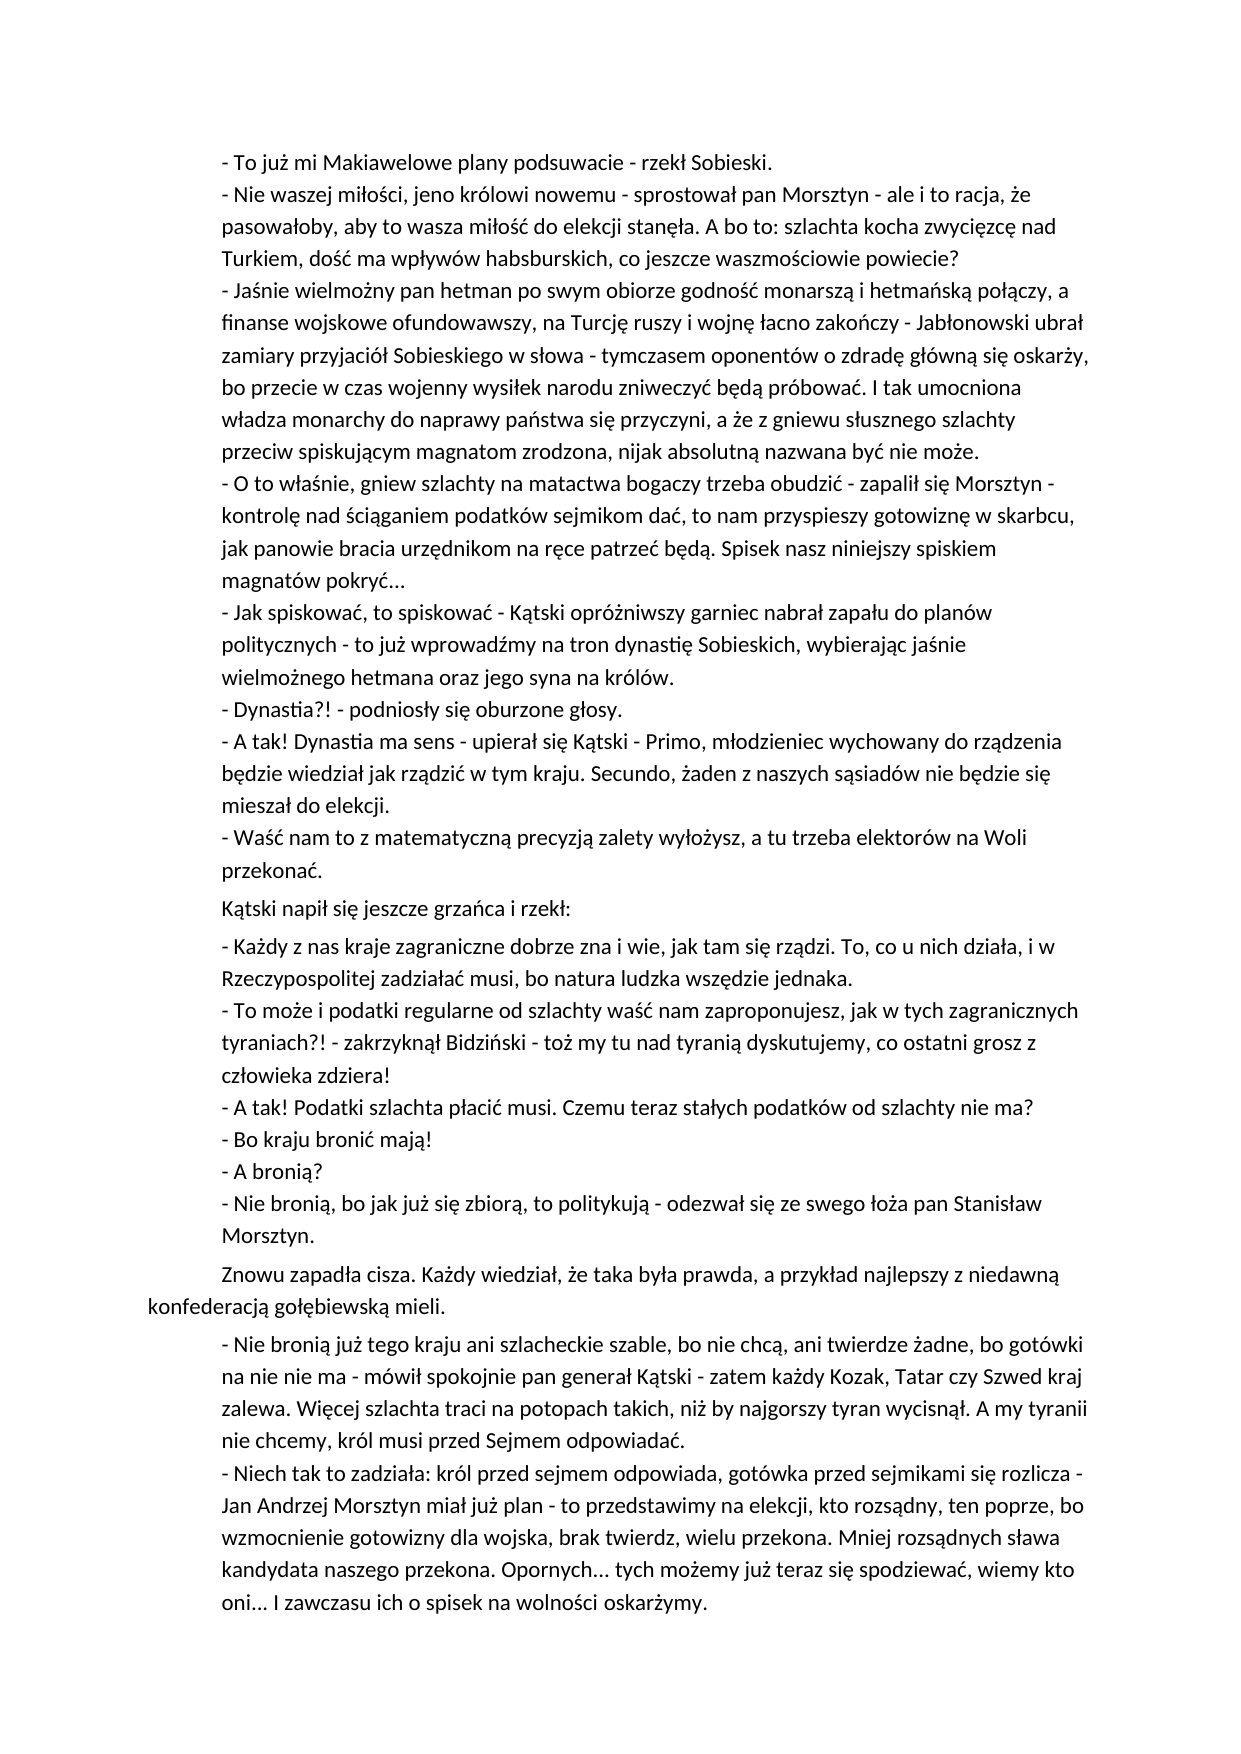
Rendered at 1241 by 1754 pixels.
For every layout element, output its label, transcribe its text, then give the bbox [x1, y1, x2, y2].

text - O to właśnie, gniew szlachty na matactwa bogaczy trzeba obudzić - zapalił się Morsztyn - kontrolę nad ściąganiem podatków sejmikom dać, to nam przyspieszy gotowiznę w skarbcu, jak panowie bracia urzędnikom na ręce patrzeć będą. Spisek nasz niniejszy spiskiem magnatów pokryć... [221, 469, 1093, 594]
text - Bo kraju bronić mają! [221, 1125, 1093, 1153]
text - Dynastia?! - podniosły się oburzone głosy. [221, 695, 1093, 723]
text - To już mi Makiawelowe plany podsuwacie - rzekł Sobieski. [221, 148, 1093, 176]
text Znowu zapadła cisza. Każdy wiedział, że taka była prawda, a przykład najlepszy z niedawną konfederacją gołębiewską mieli. [148, 1260, 1093, 1320]
text - Waść nam to z matematyczną precyzją zalety wyłożysz, a tu trzeba elektorów na Woli przekonać. [221, 823, 1093, 884]
text - Każdy z nas kraje zagraniczne dobrze zna i wie, jak tam się rządzi. To, co u nich działa, i w Rzeczypospolitej zadziałać musi, bo natura ludzka wszędzie jednaka. [221, 932, 1093, 992]
text - A tak! Dynastia ma sens - upierał się Kątski - Primo, młodzieniec wychowany do rządzenia będzie wiedział jak rządzić w tym kraju. Secundo, żaden z naszych sąsiadów nie będzie się mieszał do elekcji. [221, 727, 1093, 819]
text - Nie bronią, bo jak już się zbiorą, to politykują - odezwał się ze swego łoża pan Stanisław Morsztyn. [221, 1189, 1093, 1250]
text - Jak spiskować, to spiskować - Kątski opróżniwszy garniec nabrał zapału do planów politycznych - to już wprowadźmy na tron dynastię Sobieskich, wybierając jaśnie wielmożnego hetmana oraz jego syna na królów. [221, 598, 1093, 691]
text - A bronią? [221, 1157, 1093, 1185]
text - Niech tak to zadziała: król przed sejmem odpowiada, gotówka przed sejmikami się rozlicza - Jan Andrzej Morsztyn miał już plan - to przedstawimy na elekcji, kto rozsądny, ten poprze, bo wzmocnienie gotowizny dla wojska, brak twierdz, wielu przekona. Mniej rozsądnych sława kandydata naszego przekona. Opornych... tych możemy już teraz się spodziewać, wiemy kto oni... I zawczasu ich o spisek na wolności oskarżymy. [221, 1459, 1093, 1616]
text - Nie bronią już tego kraju ani szlacheckie szable, bo nie chcą, ani twierdze żadne, bo gotówki na nie nie ma - mówił spokojnie pan generał Kątski - zatem każdy Kozak, Tatar czy Szwed kraj zalewa. Więcej szlachta traci na potopach takich, niż by najgorszy tyran wycisnął. A my tyranii nie chcemy, król musi przed Sejmem odpowiadać. [221, 1330, 1093, 1455]
text - Nie waszej miłości, jeno królowi nowemu - sprostował pan Morsztyn - ale i to racja, że pasowałoby, aby to wasza miłość do elekcji stanęła. A bo to: szlachta kocha zwycięzcę nad Turkiem, dość ma wpływów habsburskich, co jeszcze waszmościowie powiecie? [221, 180, 1093, 272]
text - Jaśnie wielmożny pan hetman po swym obiorze godność monarszą i hetmańską połączy, a finanse wojskowe ofundowawszy, na Turcję ruszy i wojnę łacno zakończy - Jabłonowski ubrał zamiary przyjaciół Sobieskiego w słowa - tymczasem oponentów o zdradę główną się oskarży, bo przecie w czas wojenny wysiłek narodu zniweczyć będą próbować. I tak umocniona władza monarchy do naprawy państwa się przyczyni, a że z gniewu słusznego szlachty przeciw spiskującym magnatom zrodzona, nijak absolutną nazwana być nie może. [221, 276, 1093, 465]
text - A tak! Podatki szlachta płacić musi. Czemu teraz stałych podatków od szlachty nie ma? [221, 1093, 1093, 1121]
text - To może i podatki regularne od szlachty waść nam zaproponujesz, jak w tych zagranicznych tyraniach?! - zakrzyknął Bidziński - toż my tu nad tyranią dyskutujemy, co ostatni grosz z człowieka zdziera! [221, 996, 1093, 1089]
text Kątski napił się jeszcze grzańca i rzekł: [148, 894, 1093, 922]
